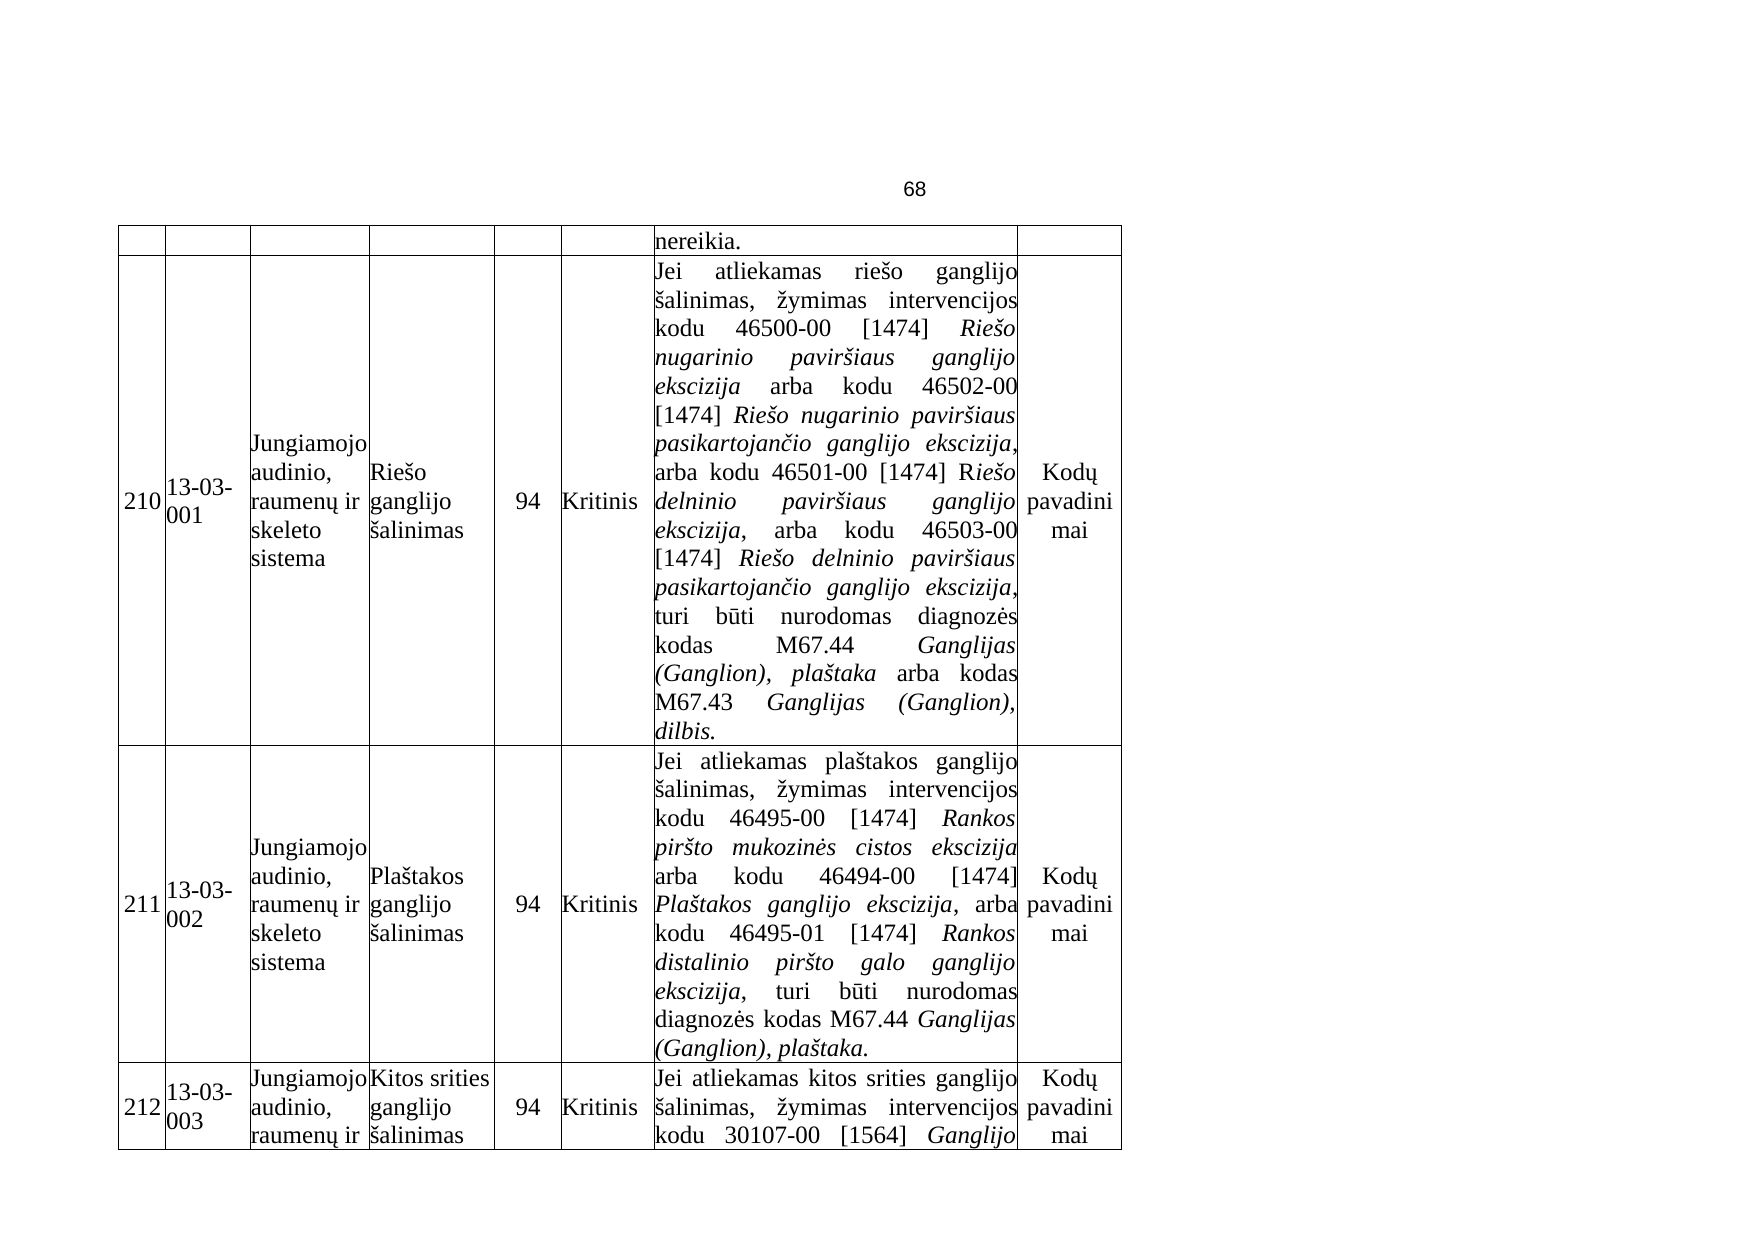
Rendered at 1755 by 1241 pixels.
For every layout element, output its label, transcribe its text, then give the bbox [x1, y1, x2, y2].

table_cell 94 [495, 1063, 561, 1149]
table_cell 94 [495, 256, 561, 745]
table_cell Plaštakos ganglijo šalinimas [370, 746, 494, 1062]
table_cell Jei atliekamas kitos srities ganglijo šalinimas, žymimas intervencijos kodu 30107-00 [1564] Ganglijo [655, 1063, 1017, 1149]
table_cell 13-03-002 [166, 746, 250, 1062]
table_cell nereikia. [655, 226, 1017, 255]
table_cell Kritinis [562, 746, 654, 1062]
table_cell 211 [119, 746, 165, 1062]
table_cell Jungiamojo audinio, raumenų ir [251, 1063, 369, 1149]
table_cell 13-03-001 [166, 256, 250, 745]
table_cell [166, 226, 250, 255]
table_cell [1018, 226, 1121, 255]
table_cell Jungiamojo audinio, raumenų ir skeleto sistema [251, 256, 369, 745]
table_cell [562, 226, 654, 255]
table_cell Kritinis [562, 256, 654, 745]
table_cell 94 [495, 746, 561, 1062]
table_cell [251, 226, 369, 255]
table_cell 212 [119, 1063, 165, 1149]
table_cell Kodų pavadinimai [1018, 1063, 1121, 1149]
table_cell Kodų pavadinimai [1018, 256, 1121, 745]
table_cell Jei atliekamas riešo ganglijo šalinimas, žymimas intervencijos kodu 46500-00 [1474] Riešo nugarinio paviršiaus ganglijo ekscizija arba kodu 46502-00 [1474] Riešo nugarinio paviršiaus pasikartojančio ganglijo ekscizija, arba kodu 46501-00 [1474] Riešo delninio paviršiaus ganglijo ekscizija, arba kodu 46503-00 [1474] Riešo delninio paviršiaus pasikartojančio ganglijo ekscizija, turi būti nurodomas diagnozės kodas M67.44 Ganglijas (Ganglion), plaštaka arba kodas M67.43 Ganglijas (Ganglion), dilbis. [655, 256, 1017, 745]
table_cell 210 [119, 256, 165, 745]
table_cell 13-03-003 [166, 1063, 250, 1149]
table_cell Kritinis [562, 1063, 654, 1149]
table_cell Jungiamojo audinio, raumenų ir skeleto sistema [251, 746, 369, 1062]
table_cell [495, 226, 561, 255]
table_cell Kodų pavadinimai [1018, 746, 1121, 1062]
table_cell Riešo ganglijo šalinimas [370, 256, 494, 745]
table_cell [119, 226, 165, 255]
table_cell Jei atliekamas plaštakos ganglijo šalinimas, žymimas intervencijos kodu 46495-00 [1474] Rankos piršto mukozinės cistos ekscizija arba kodu 46494-00 [1474] Plaštakos ganglijo ekscizija, arba kodu 46495-01 [1474] Rankos distalinio piršto galo ganglijo ekscizija, turi būti nurodomas diagnozės kodas M67.44 Ganglijas (Ganglion), plaštaka. [655, 746, 1017, 1062]
table_cell [370, 226, 494, 255]
table_cell Kitos srities ganglijo šalinimas [370, 1063, 494, 1149]
